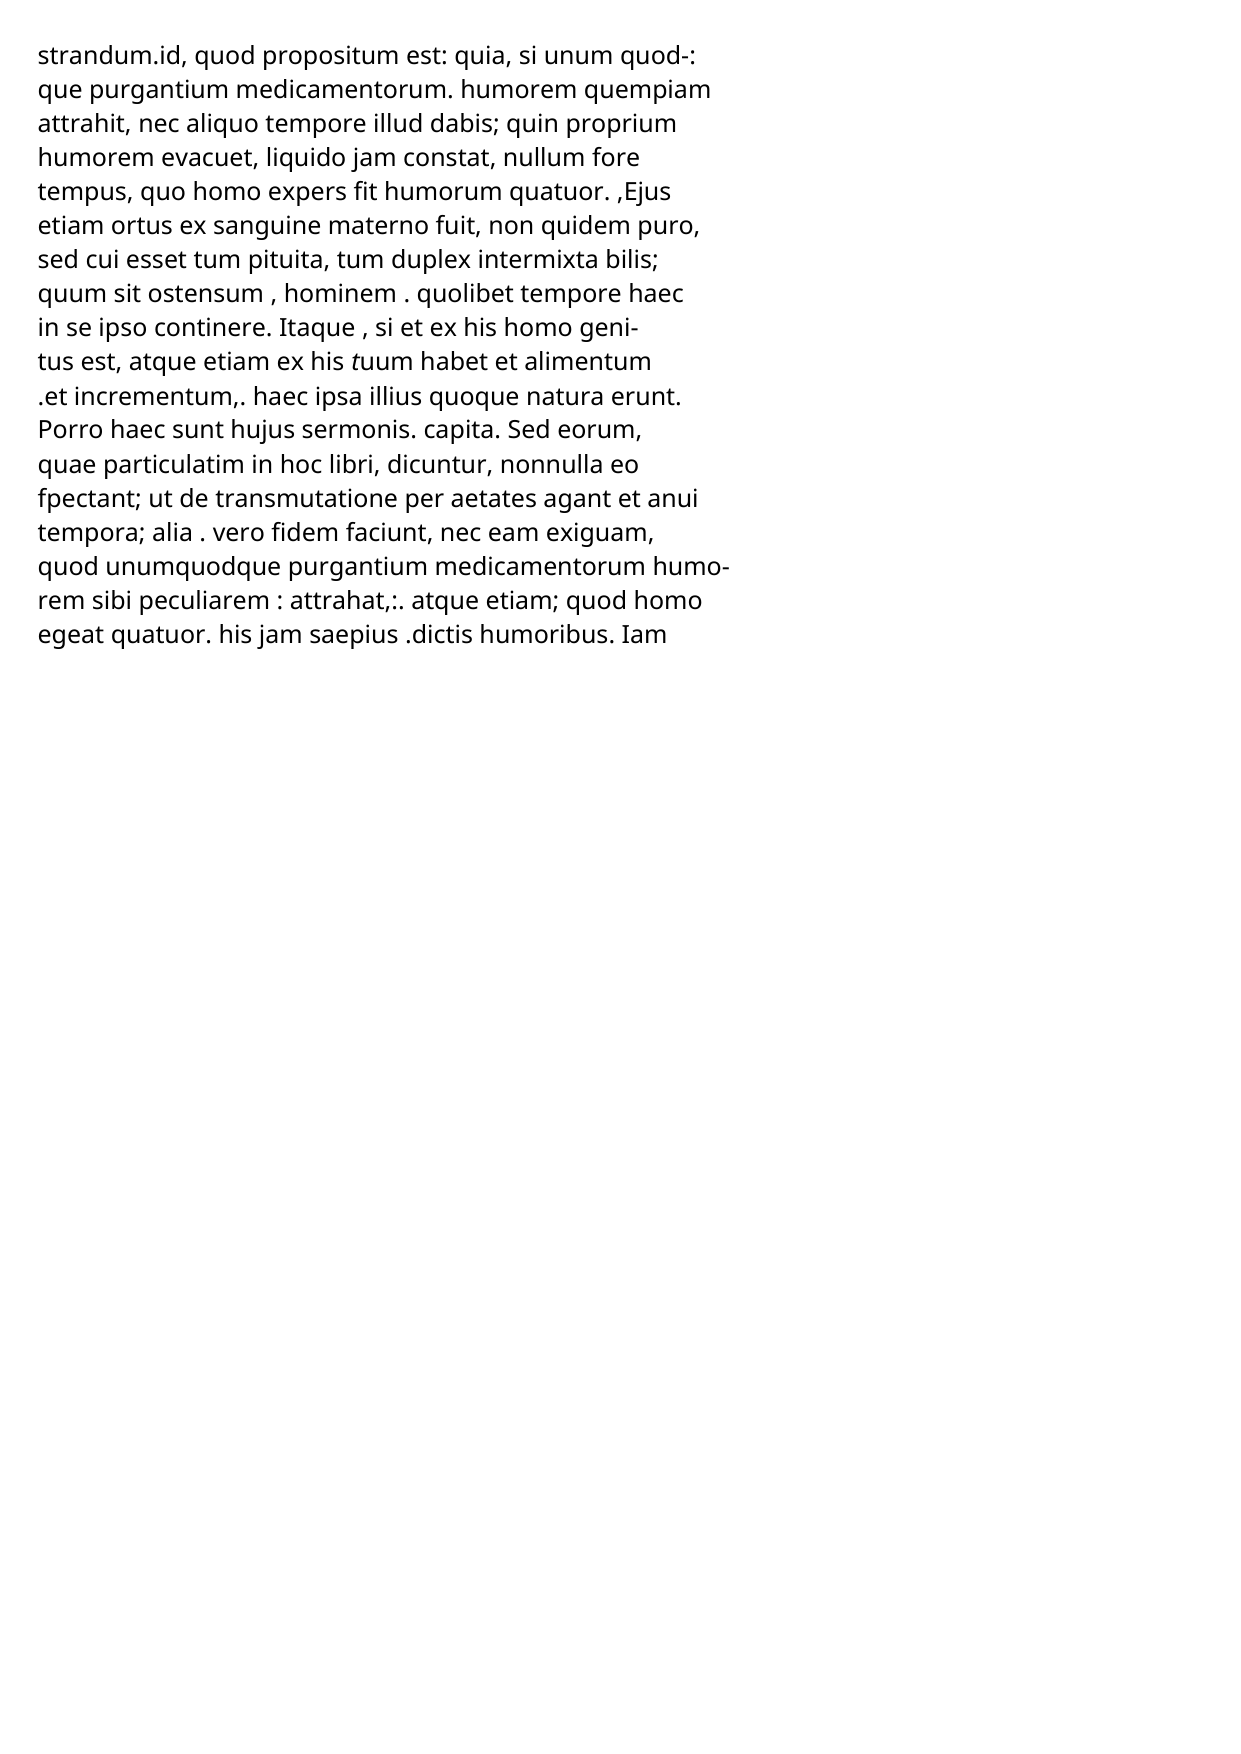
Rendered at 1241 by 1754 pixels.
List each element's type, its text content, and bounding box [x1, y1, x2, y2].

text strandum.id, quod propositum est: quia, si unum quod-: que purgantium medicamentorum. humorem quempiam attrahit, nec aliquo tempore illud dabis; quin proprium humorem evacuet, liquido jam constat, nullum fore tempus, quo homo expers fit humorum quatuor. ,Ejus etiam ortus ex sanguine materno fuit, non quidem puro, sed cui esset tum pituita, tum duplex intermixta bilis; quum sit ostensum , hominem . quolibet tempore haec in se ipso continere. Itaque , si et ex his homo geni- tus est, atque etiam ex his tuum habet et alimentum .et incrementum,. haec ipsa illius quoque natura erunt. Porro haec sunt hujus sermonis. capita. Sed eorum, quae particulatim in hoc libri, dicuntur, nonnulla eo fpectant; ut de transmutatione per aetates agant et anui tempora; alia . vero fidem faciunt, nec eam exiguam, quod unumquodque purgantium medicamentorum humo- rem sibi peculiarem : attrahat,:. atque etiam; quod homo egeat quatuor. his jam saepius .dictis humoribus. Iam [37, 37, 1203, 651]
